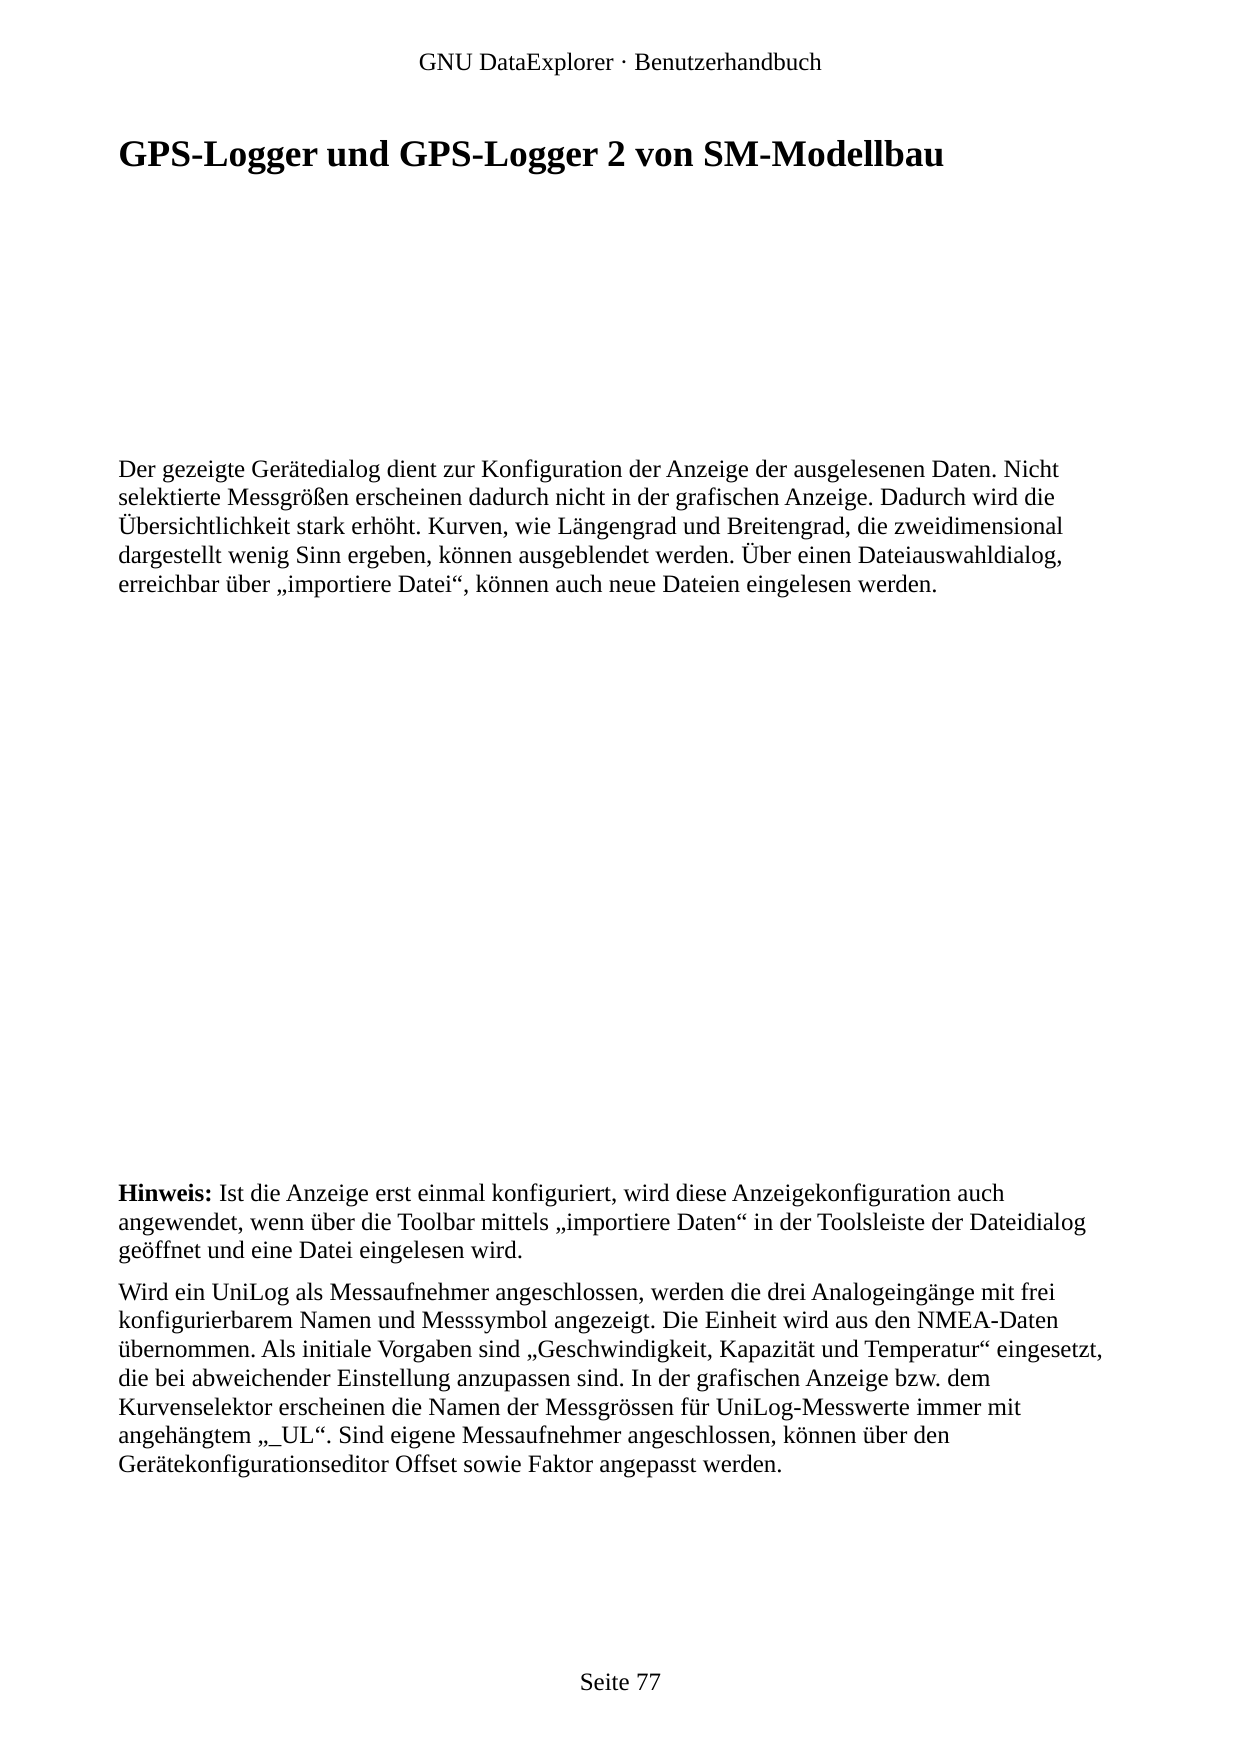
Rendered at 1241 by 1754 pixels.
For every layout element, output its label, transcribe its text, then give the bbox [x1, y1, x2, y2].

text Der gezeigte Gerätedialog dient zur Konfiguration der Anzeige der ausgelesenen Daten. Nicht selektierte Messgrößen erscheinen dadurch nicht in der grafischen Anzeige. Dadurch wird die Übersichtlichkeit stark erhöht. Kurven, wie Längengrad und Breitengrad, die zweidimensional dargestellt wenig Sinn ergeben, können ausgeblendet werden. Über einen Dateiauswahldialog, erreichbar über „importiere Datei“, können auch neue Dateien eingelesen werden. [118, 454, 1122, 597]
text Hinweis: Ist die Anzeige erst einmal konfiguriert, wird diese Anzeigekonfiguration auch angewendet, wenn über die Toolbar mittels „importiere Daten“ in der Toolsleiste der Dateidialog geöffnet und eine Datei eingelesen wird. [118, 1178, 1122, 1264]
subtitle GPS-Logger und GPS-Logger 2 von SM-Modellbau [118, 131, 1122, 174]
text Wird ein UniLog als Messaufnehmer angeschlossen, werden die drei Analogeingänge mit frei konfigurierbarem Namen und Messsymbol angezeigt. Die Einheit wird aus den NMEA-Daten übernommen. Als initiale Vorgaben sind „Geschwindigkeit, Kapazität und Temperatur“ eingesetzt, die bei abweichender Einstellung anzupassen sind. In der grafischen Anzeige bzw. dem Kurvenselektor erscheinen die Namen der Messgrössen für UniLog-Messwerte immer mit angehängtem „_UL“. Sind eigene Messaufnehmer angeschlossen, können über den Gerätekonfigurationseditor Offset sowie Faktor angepasst werden. [118, 1277, 1122, 1478]
